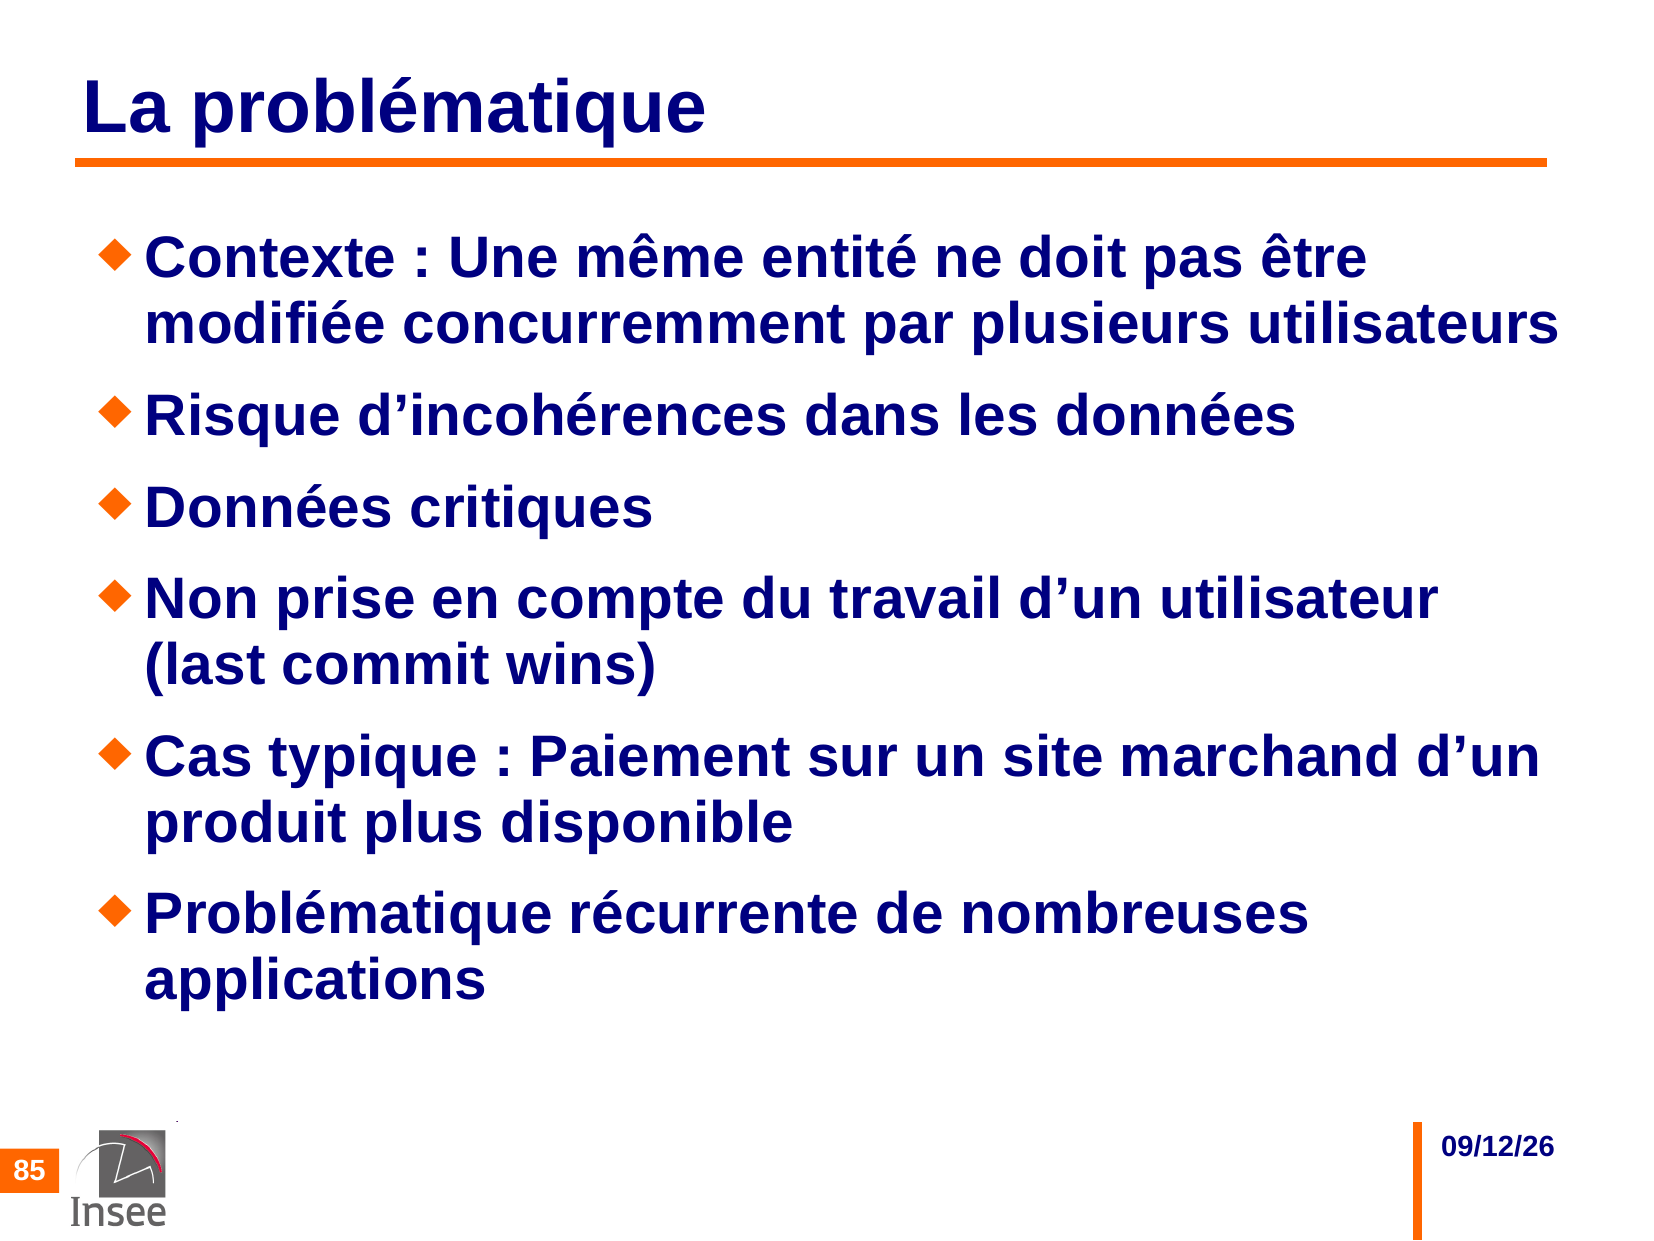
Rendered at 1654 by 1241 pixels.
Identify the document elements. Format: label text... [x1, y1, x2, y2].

title La problématique [82, 49, 1619, 163]
picture [62, 1121, 178, 1241]
list Contexte : Une même entité ne doit pas être modifiée concurremment par plusieurs utilisateurs Risque d’incohérences dans les données Données critiques Non prise en compte du travail d’un utilisateur (last commit wins) Cas typique : Paiement sur un site marchand d’un produit plus disponible Problématique récurrente de nombreuses applications [82, 224, 1571, 1063]
